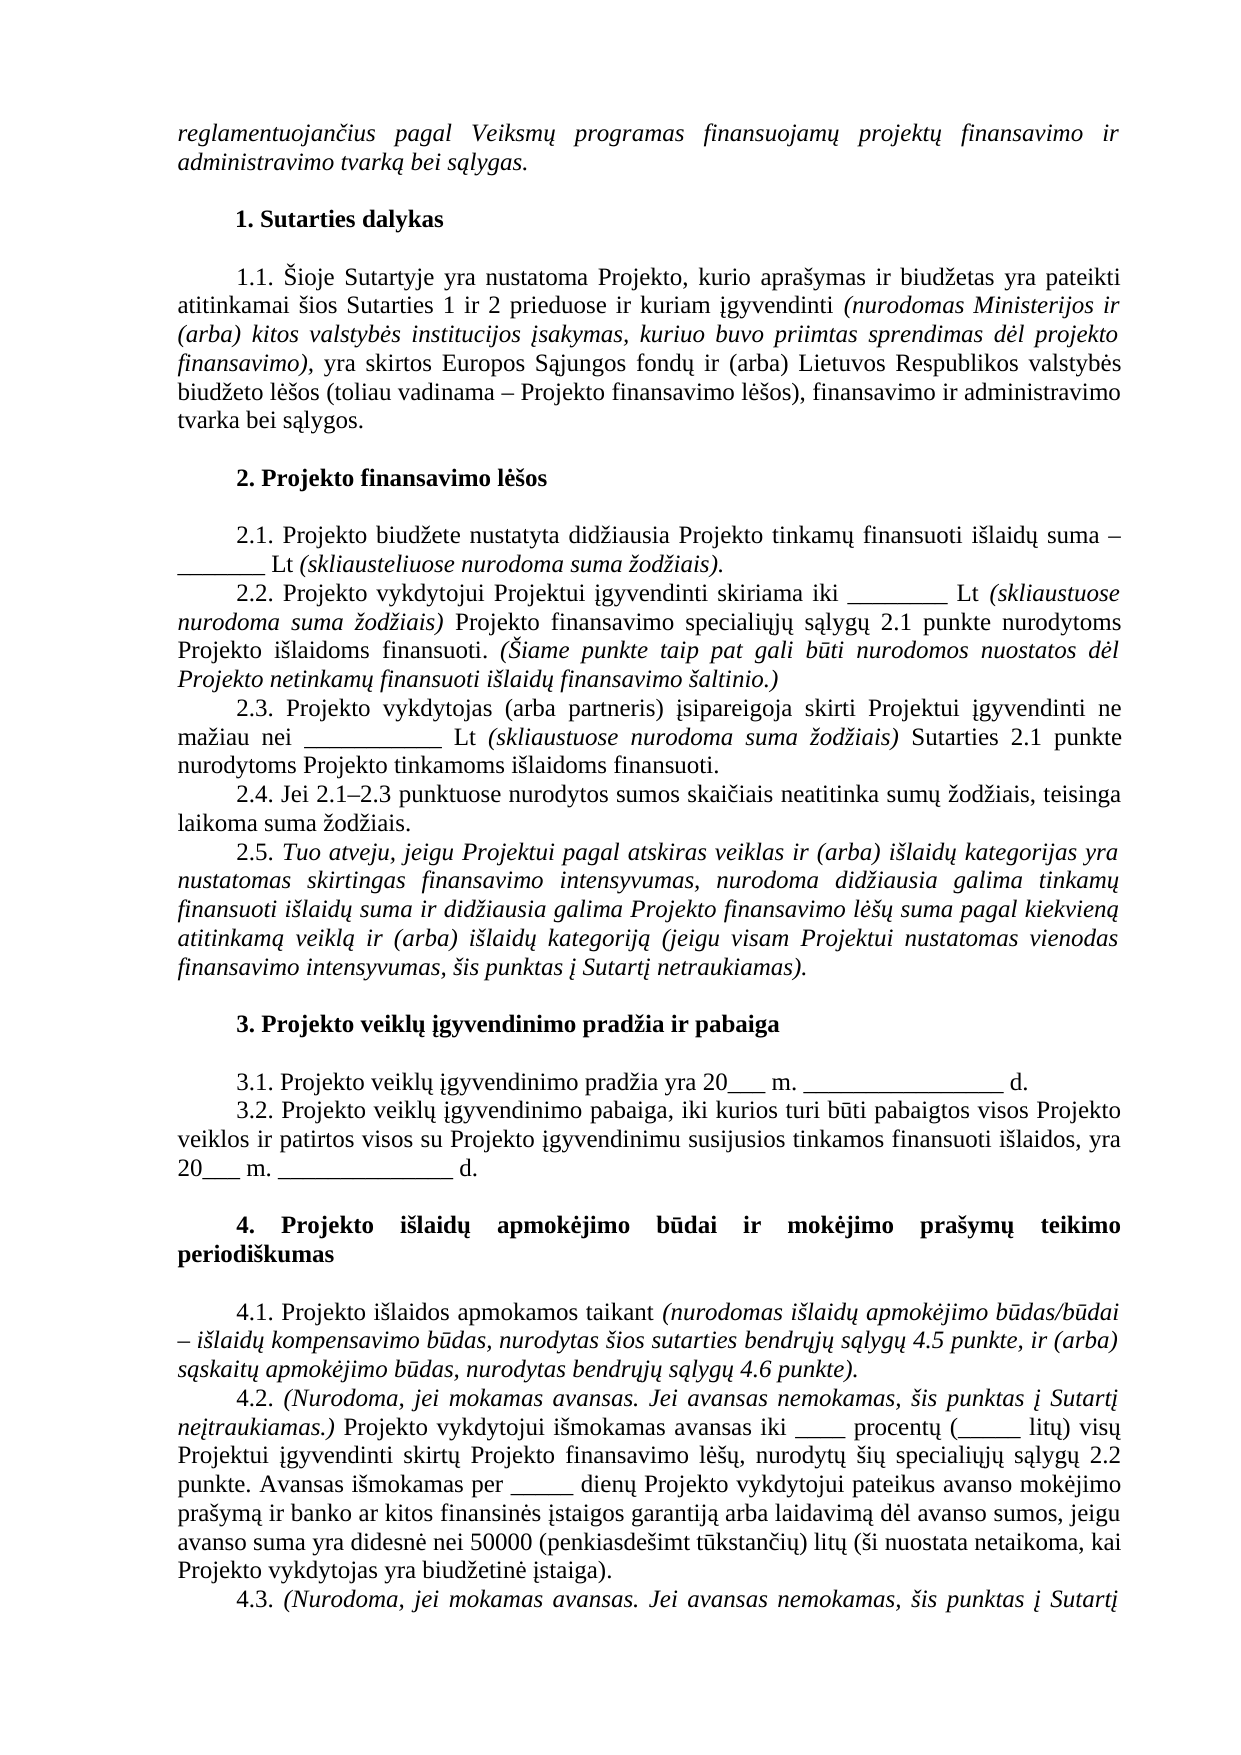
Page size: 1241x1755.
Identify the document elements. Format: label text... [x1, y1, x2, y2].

text 4.1. Projekto išlaidos apmokamos taikant (nurodomas išlaidų apmokėjimo būdas/būdai – išlaidų kompensavimo būdas, nurodytas šios sutarties bendrųjų sąlygų 4.5 punkte, ir (arba) sąskaitų apmokėjimo būdas, nurodytas bendrųjų sąlygų 4.6 punkte). [177, 1297, 1122, 1383]
text reglamentuojančius pagal Veiksmų programas finansuojamų projektų finansavimo ir administravimo tvarką bei sąlygas. [177, 118, 1122, 176]
text 2.4. Jei 2.1–2.3 punktuose nurodytos sumos skaičiais neatitinka sumų žodžiais, teisinga laikoma suma žodžiais. [177, 779, 1122, 837]
text 3.1. Projekto veiklų įgyvendinimo pradžia yra 20___ m. ________________ d. [177, 1067, 1122, 1096]
text 2.3. Projekto vykdytojas (arba partneris) įsipareigoja skirti Projektui įgyvendinti ne mažiau nei ___________ Lt (skliaustuose nurodoma suma žodžiais) Sutarties 2.1 punkte nurodytoms Projekto tinkamoms išlaidoms finansuoti. [177, 693, 1122, 779]
text 4. Projekto išlaidų apmokėjimo būdai ir mokėjimo prašymų teikimo periodiškumas [177, 1211, 1122, 1268]
text 3. Projekto veiklų įgyvendinimo pradžia ir pabaiga [177, 1009, 1122, 1038]
text 4.2. (Nurodoma, jei mokamas avansas. Jei avansas nemokamas, šis punktas į Sutartį neįtraukiamas.) Projekto vykdytojui išmokamas avansas iki ____ procentų (_____ litų) visų Projektui įgyvendinti skirtų Projekto finansavimo lėšų, nurodytų šių specialiųjų sąlygų 2.2 punkte. Avansas išmokamas per _____ dienų Projekto vykdytojui pateikus avanso mokėjimo prašymą ir banko ar kitos finansinės įstaigos garantiją arba laidavimą dėl avanso sumos, jeigu avanso suma yra didesnė nei 50000 (penkiasdešimt tūkstančių) litų (ši nuostata netaikoma, kai Projekto vykdytojas yra biudžetinė įstaiga). [177, 1383, 1122, 1584]
text 4.3. (Nurodoma, jei mokamas avansas. Jei avansas nemokamas, šis punktas į Sutartį [177, 1584, 1122, 1613]
text 2.5. Tuo atveju, jeigu Projektui pagal atskiras veiklas ir (arba) išlaidų kategorijas yra nustatomas skirtingas finansavimo intensyvumas, nurodoma didžiausia galima tinkamų finansuoti išlaidų suma ir didžiausia galima Projekto finansavimo lėšų suma pagal kiekvieną atitinkamą veiklą ir (arba) išlaidų kategoriją (jeigu visam Projektui nustatomas vienodas finansavimo intensyvumas, šis punktas į Sutartį netraukiamas). [177, 837, 1122, 981]
text 1. Sutarties dalykas [235, 204, 1122, 233]
text 3.2. Projekto veiklų įgyvendinimo pabaiga, iki kurios turi būti pabaigtos visos Projekto veiklos ir patirtos visos su Projekto įgyvendinimu susijusios tinkamos finansuoti išlaidos, yra 20___ m. ______________ d. [177, 1096, 1122, 1182]
text 2.1. Projekto biudžete nustatyta didžiausia Projekto tinkamų finansuoti išlaidų suma – _______ Lt (skliausteliuose nurodoma suma žodžiais). [177, 521, 1122, 578]
text 2.2. Projekto vykdytojui Projektui įgyvendinti skiriama iki ________ Lt (skliaustuose nurodoma suma žodžiais) Projekto finansavimo specialiųjų sąlygų 2.1 punkte nurodytoms Projekto išlaidoms finansuoti. (Šiame punkte taip pat gali būti nurodomos nuostatos dėl Projekto netinkamų finansuoti išlaidų finansavimo šaltinio.) [177, 578, 1122, 693]
text 2. Projekto finansavimo lėšos [177, 463, 1122, 492]
text 1.1. Šioje Sutartyje yra nustatoma Projekto, kurio aprašymas ir biudžetas yra pateikti atitinkamai šios Sutarties 1 ir 2 prieduose ir kuriam įgyvendinti (nurodomas Ministerijos ir (arba) kitos valstybės institucijos įsakymas, kuriuo buvo priimtas sprendimas dėl projekto finansavimo), yra skirtos Europos Sąjungos fondų ir (arba) Lietuvos Respublikos valstybės biudžeto lėšos (toliau vadinama – Projekto finansavimo lėšos), finansavimo ir administravimo tvarka bei sąlygos. [177, 262, 1122, 434]
